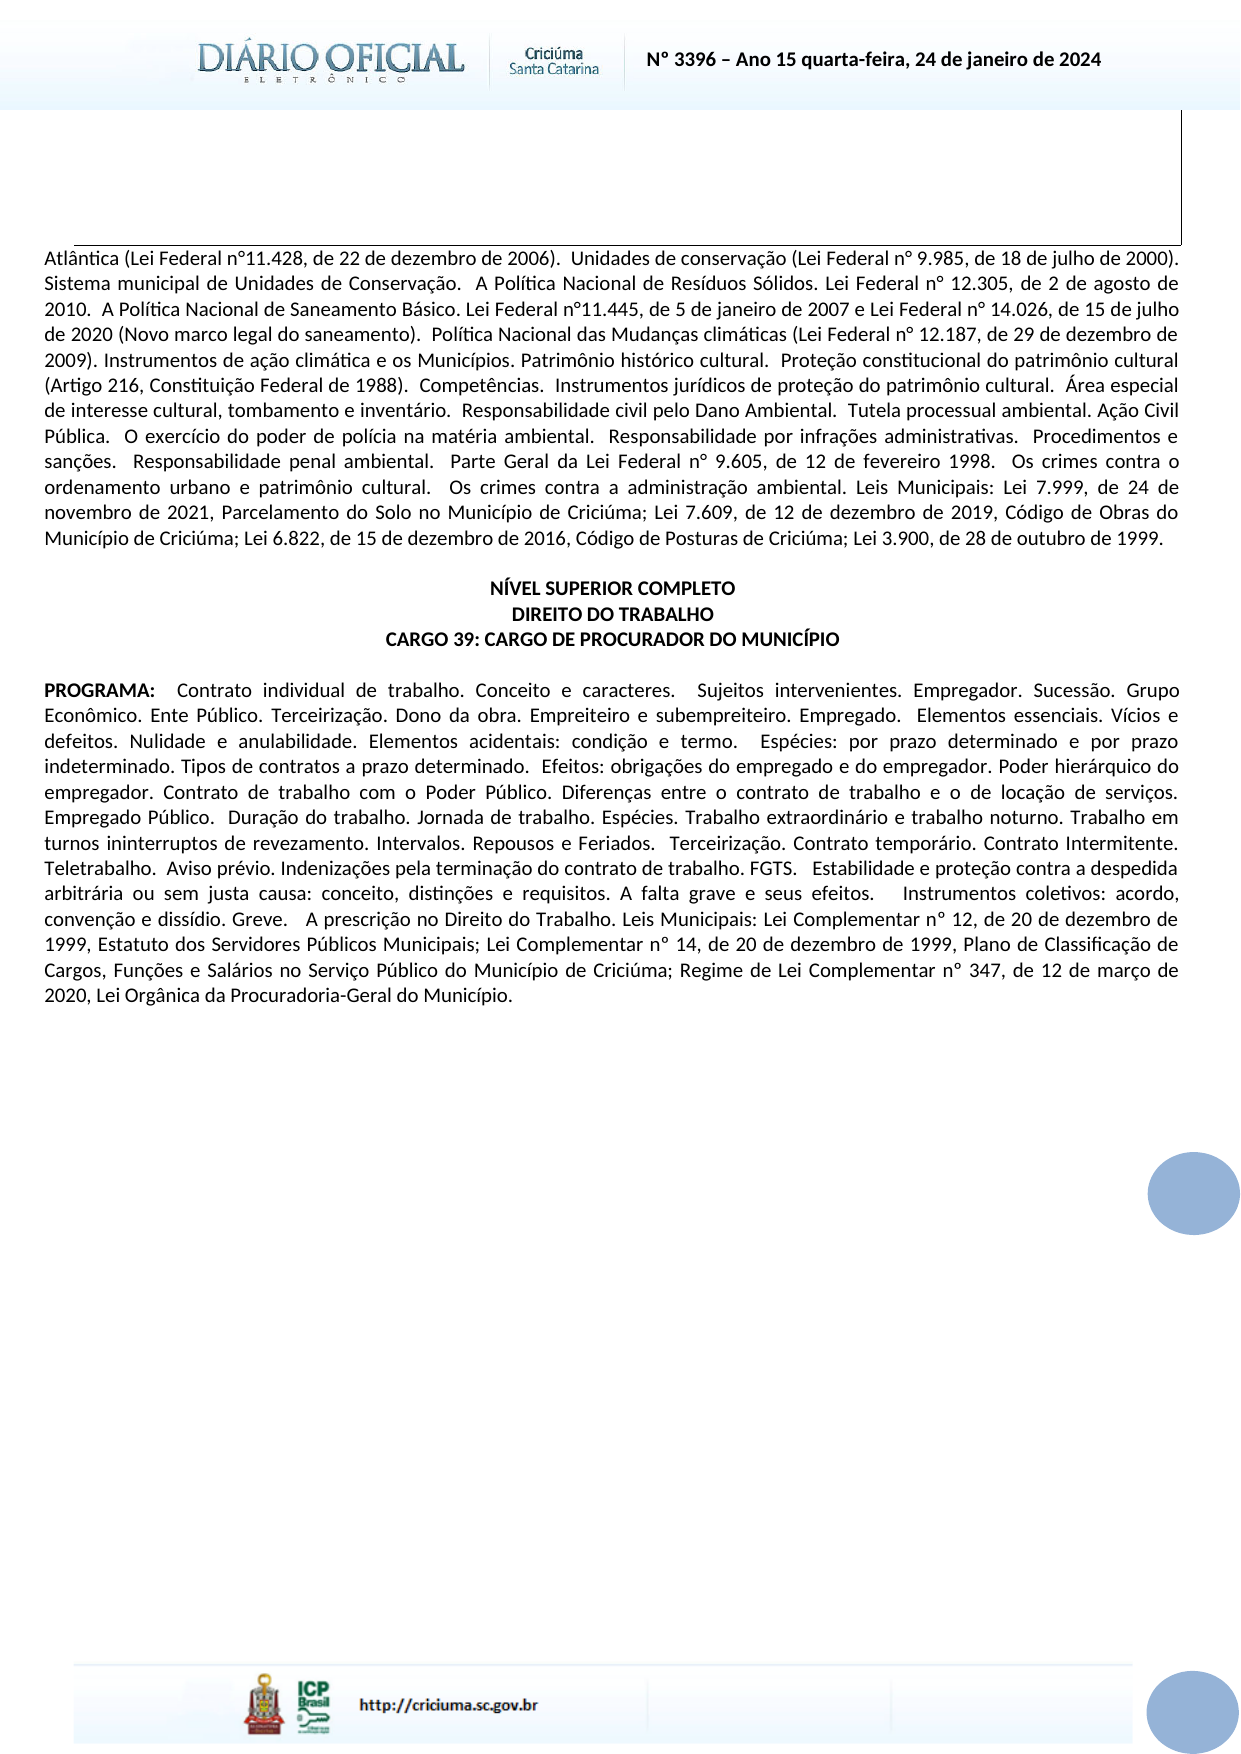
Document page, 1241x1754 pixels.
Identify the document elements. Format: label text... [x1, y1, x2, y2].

text PROGRAMA: Contrato individual de trabalho. Conceito e caracteres. Sujeitos intervenientes. Empregador. Sucessão. Grupo Econômico. Ente Público. Terceirização. Dono da obra. Empreiteiro e subempreiteiro. Empregado. Elementos essenciais. Vícios e defeitos. Nulidade e anulabilidade. Elementos acidentais: condição e termo. Espécies: por prazo determinado e por prazo indeterminado. Tipos de contratos a prazo determinado. Efeitos: obrigações do empregado e do empregador. Poder hierárquico do empregador. Contrato de trabalho com o Poder Público. Diferenças entre o contrato de trabalho e o de locação de serviços. Empregado Público. Duração do trabalho. Jornada de trabalho. Espécies. Trabalho extraordinário e trabalho noturno. Trabalho em turnos ininterruptos de revezamento. Intervalos. Repousos e Feriados. Terceirização. Contrato temporário. Contrato Intermitente. Teletrabalho. Aviso prévio. Indenizações pela terminação do contrato de trabalho. FGTS. Estabilidade e proteção contra a despedida arbitrária ou sem justa causa: conceito, distinções e requisitos. A falta grave e seus efeitos. Instrumentos coletivos: acordo, convenção e dissídio. Greve. A prescrição no Direito do Trabalho. Leis Municipais: Lei Complementar nº 12, de 20 de dezembro de 1999, Estatuto dos Servidores Públicos Municipais; Lei Complementar nº 14, de 20 de dezembro de 1999, Plano de Classificação de Cargos, Funções e Salários no Serviço Público do Município de Criciúma; Regime de Lei Complementar nº 347, de 12 de março de 2020, Lei Orgânica da Procuradoria-Geral do Município. [44, 677, 1181, 1008]
text DIREITO DO TRABALHO [44, 601, 1181, 626]
text NÍVEL SUPERIOR COMPLETO [44, 576, 1181, 601]
text CARGO 39: CARGO DE PROCURADOR DO MUNICÍPIO [44, 626, 1181, 652]
text Atlântica (Lei Federal n°11.428, de 22 de dezembro de 2006). Unidades de conservação (Lei Federal n° 9.985, de 18 de julho de 2000). Sistema municipal de Unidades de Conservação. A Política Nacional de Resíduos Sólidos. Lei Federal n° 12.305, de 2 de agosto de 2010. A Política Nacional de Saneamento Básico. Lei Federal n°11.445, de 5 de janeiro de 2007 e Lei Federal n° 14.026, de 15 de julho de 2020 (Novo marco legal do saneamento). Política Nacional das Mudanças climáticas (Lei Federal n° 12.187, de 29 de dezembro de 2009). Instrumentos de ação climática e os Municípios. Patrimônio histórico cultural. Proteção constitucional do patrimônio cultural (Artigo 216, Constituição Federal de 1988). Competências. Instrumentos jurídicos de proteção do patrimônio cultural. Área especial de interesse cultural, tombamento e inventário. Responsabilidade civil pelo Dano Ambiental. Tutela processual ambiental. Ação Civil Pública. O exercício do poder de polícia na matéria ambiental. Responsabilidade por infrações administrativas. Procedimentos e sanções. Responsabilidade penal ambiental. Parte Geral da Lei Federal n° 9.605, de 12 de fevereiro 1998. Os crimes contra o ordenamento urbano e patrimônio cultural. Os crimes contra a administração ambiental. Leis Municipais: Lei 7.999, de 24 de novembro de 2021, Parcelamento do Solo no Município de Criciúma; Lei 7.609, de 12 de dezembro de 2019, Código de Obras do Município de Criciúma; Lei 6.822, de 15 de dezembro de 2016, Código de Posturas de Criciúma; Lei 3.900, de 28 de outubro de 1999. [44, 245, 1181, 550]
